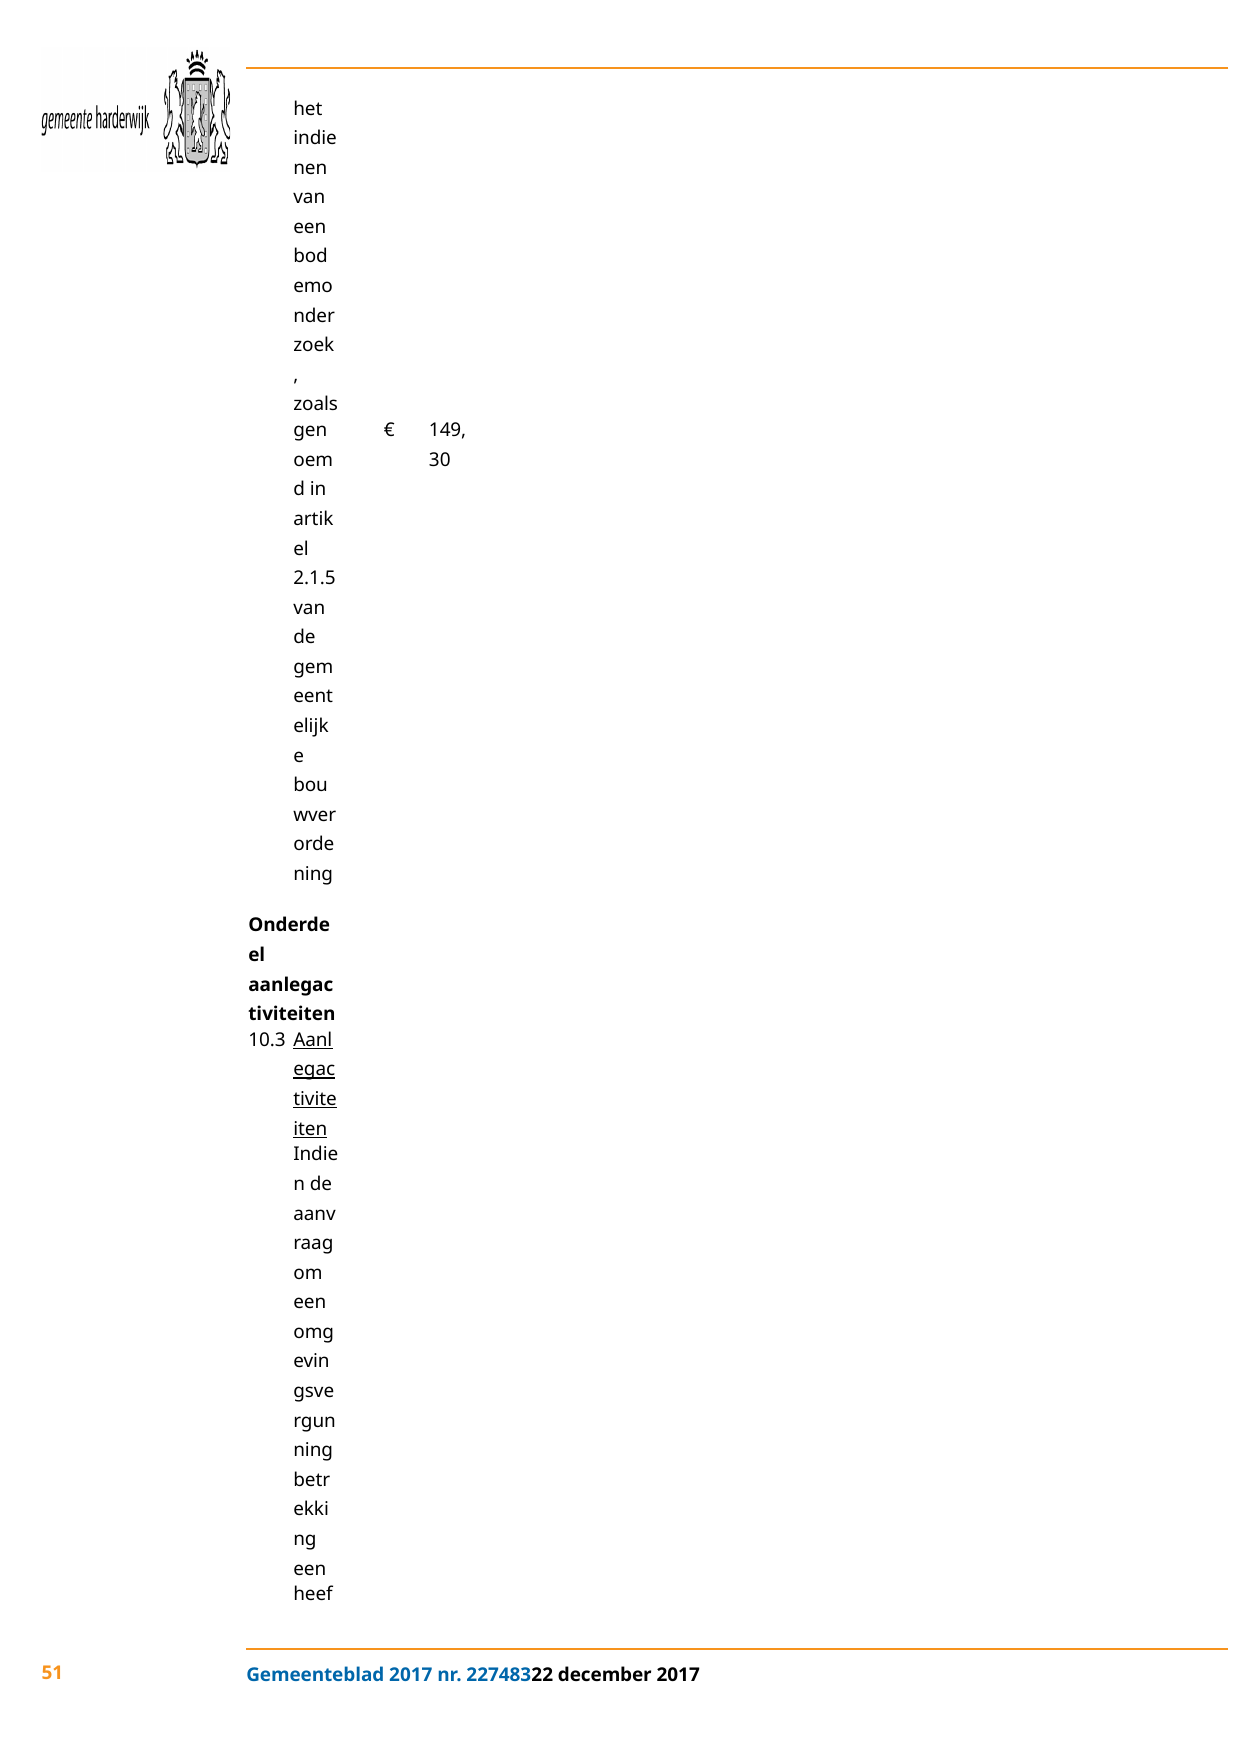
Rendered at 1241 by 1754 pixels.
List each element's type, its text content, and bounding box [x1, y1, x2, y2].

table_cell [248, 1141, 293, 1580]
table_cell [429, 1580, 474, 1606]
table_cell genoemd in artikel 2.1.5 van de gemeentelijke bouwverordening [293, 416, 338, 886]
table_cell [384, 1580, 429, 1606]
table_cell [384, 912, 429, 1026]
table_cell Indien de aanvraag om een omgevingsvergunning betrekking een [293, 1141, 338, 1580]
table_cell [338, 1580, 383, 1606]
table_cell [248, 416, 293, 886]
table_cell [338, 886, 383, 912]
table_cell [338, 95, 383, 416]
table_cell [384, 95, 429, 416]
table_cell [248, 886, 293, 912]
table_cell € [384, 416, 429, 886]
table_cell [248, 95, 293, 416]
table_cell [338, 1141, 383, 1580]
picture [41, 47, 231, 172]
table_cell [429, 1141, 474, 1580]
table_cell Onderdeel aanlegactiviteiten [248, 912, 338, 1026]
table_cell [338, 416, 383, 886]
table_cell Aanlegactiviteiten [293, 1026, 338, 1141]
table_cell [338, 912, 383, 1026]
table_cell [429, 886, 474, 912]
table_cell [384, 1141, 429, 1580]
table_cell 10.3 [248, 1026, 293, 1141]
table_cell het indienen van een bodemonderzoek, zoals [293, 95, 338, 416]
table_cell 149,30 [429, 416, 474, 886]
table_cell [429, 912, 474, 1026]
table_cell [384, 886, 429, 912]
table_cell [338, 1026, 383, 1141]
table_cell [429, 1026, 474, 1141]
table_cell [248, 1580, 293, 1606]
table_cell [293, 886, 338, 912]
table_cell [384, 1026, 429, 1141]
table_cell [429, 95, 474, 416]
table_cell heef [293, 1580, 338, 1606]
